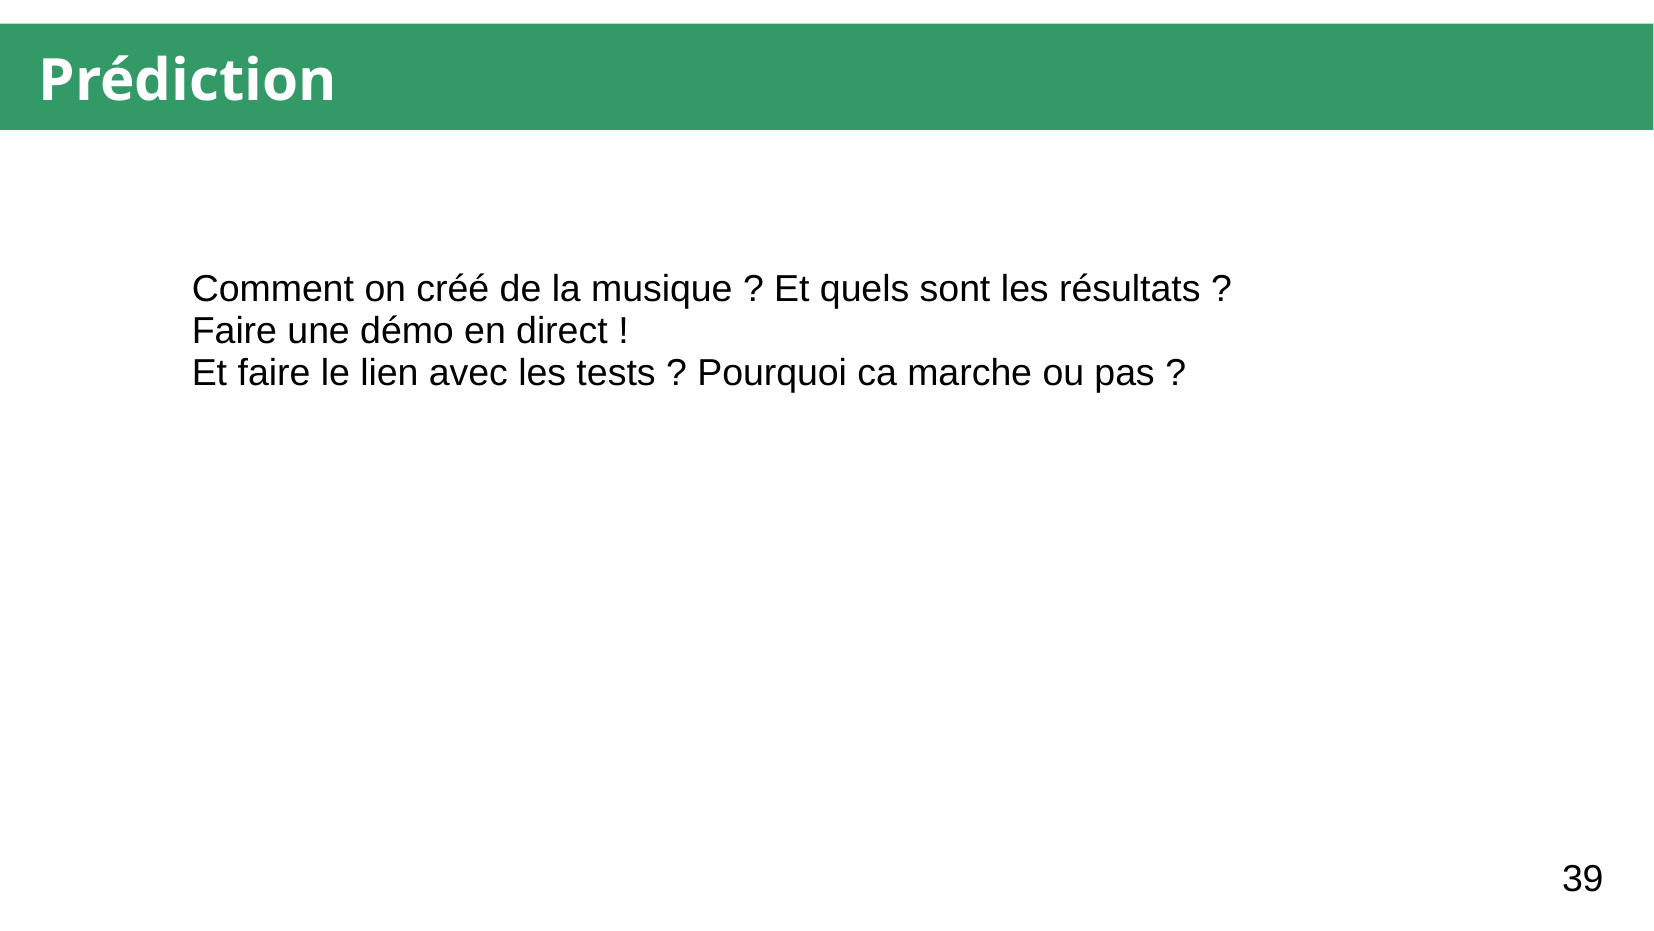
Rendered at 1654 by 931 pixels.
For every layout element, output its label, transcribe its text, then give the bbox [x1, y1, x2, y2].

text_box Comment on créé de la musique ? Et quels sont les résultats ? Faire une démo en direct ! Et faire le lien avec les tests ? Pourquoi ca marche ou pas ? [177, 260, 1406, 401]
text_box [1547, 850, 1654, 921]
title Prédiction [0, 35, 1312, 119]
text_box [0, 23, 1654, 130]
